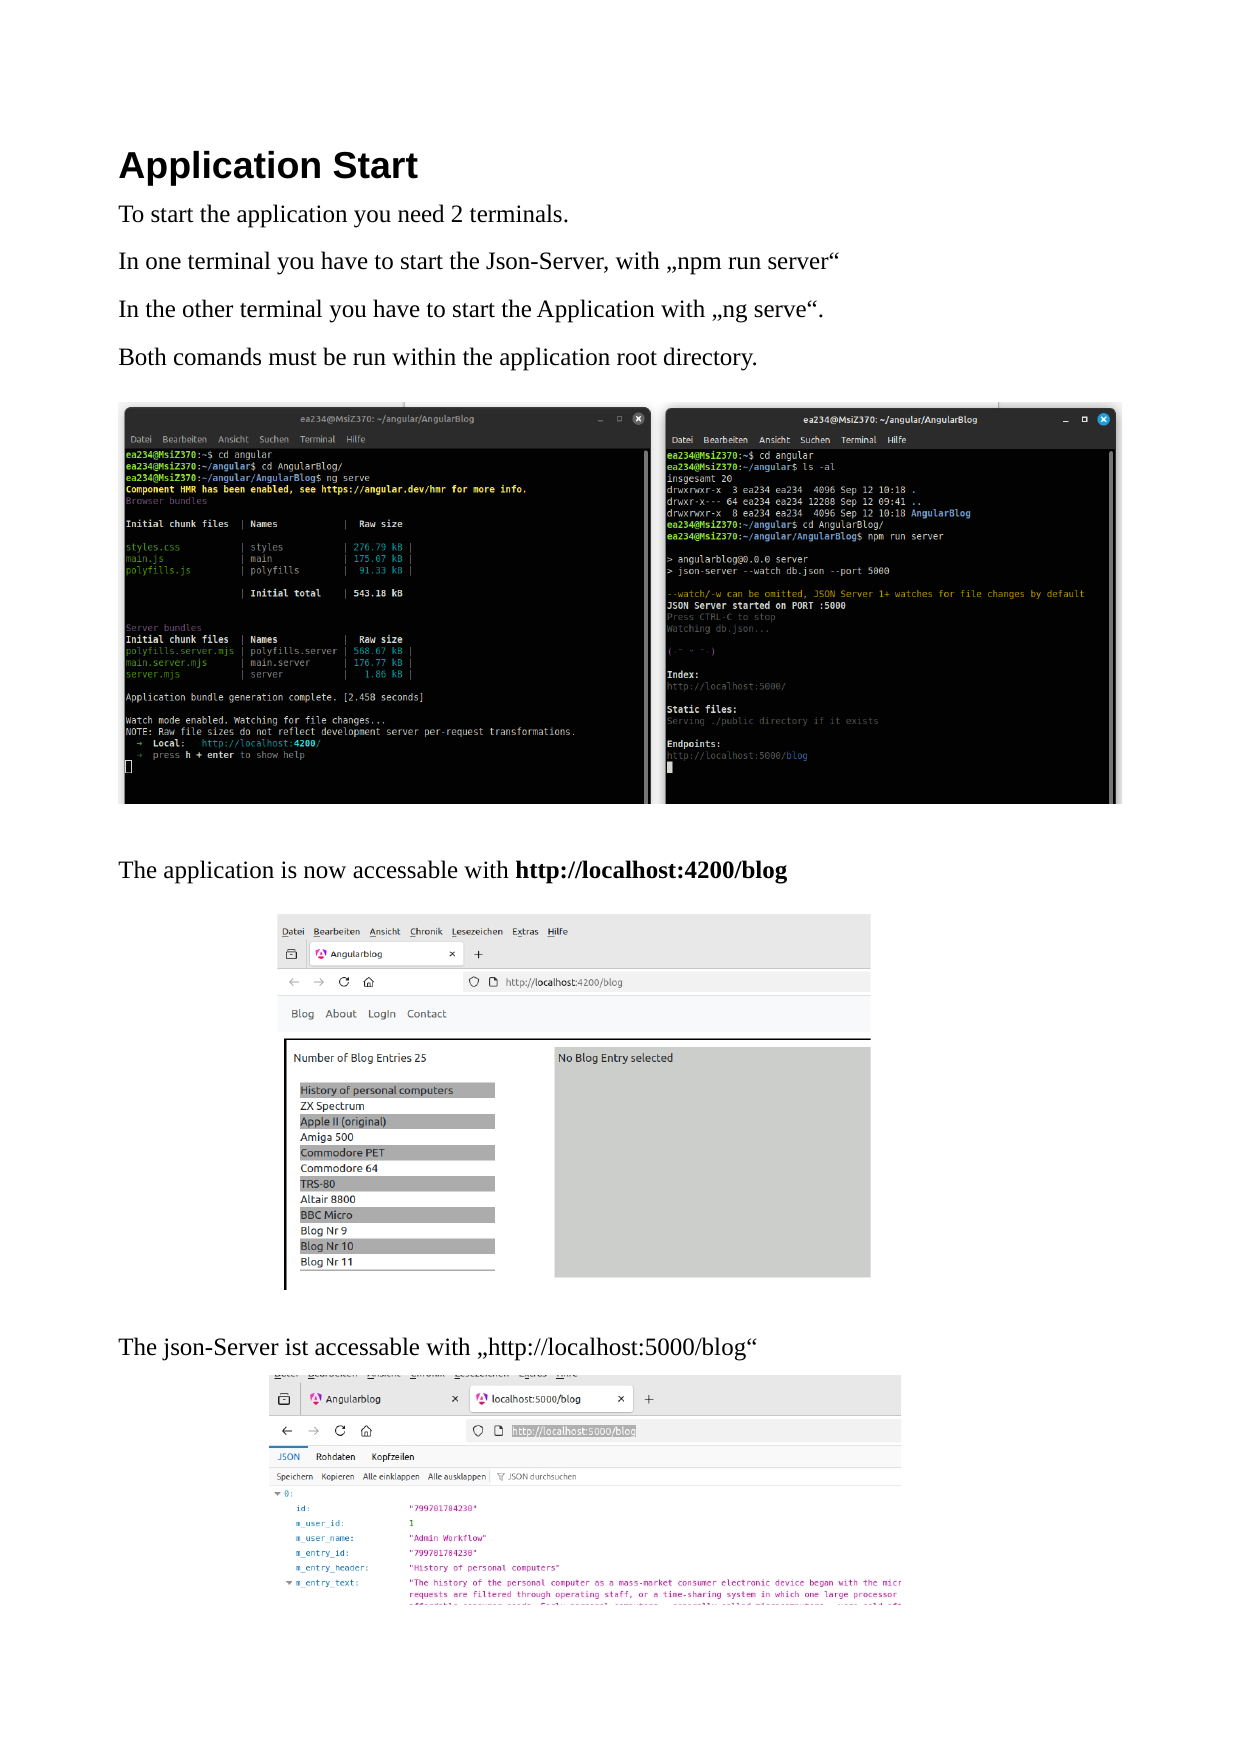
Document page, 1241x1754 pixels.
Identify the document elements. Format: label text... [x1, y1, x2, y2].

picture [277, 914, 871, 1290]
subtitle Application Start [118, 143, 1122, 186]
text To start the application you need 2 terminals. [118, 199, 1122, 227]
text The application is now accessable with http://localhost:4200/blog [118, 856, 1122, 884]
text Both comands must be run within the application root directory. [118, 342, 1122, 370]
text In the other terminal you have to start the Application with „ng serve“. [118, 294, 1122, 323]
picture [269, 1375, 902, 1605]
picture [118, 402, 1123, 804]
text The json-Server ist accessable with „http://localhost:5000/blog“ [118, 1332, 1122, 1360]
text In one terminal you have to start the Json-Server, with „npm run server“ [118, 246, 1122, 275]
